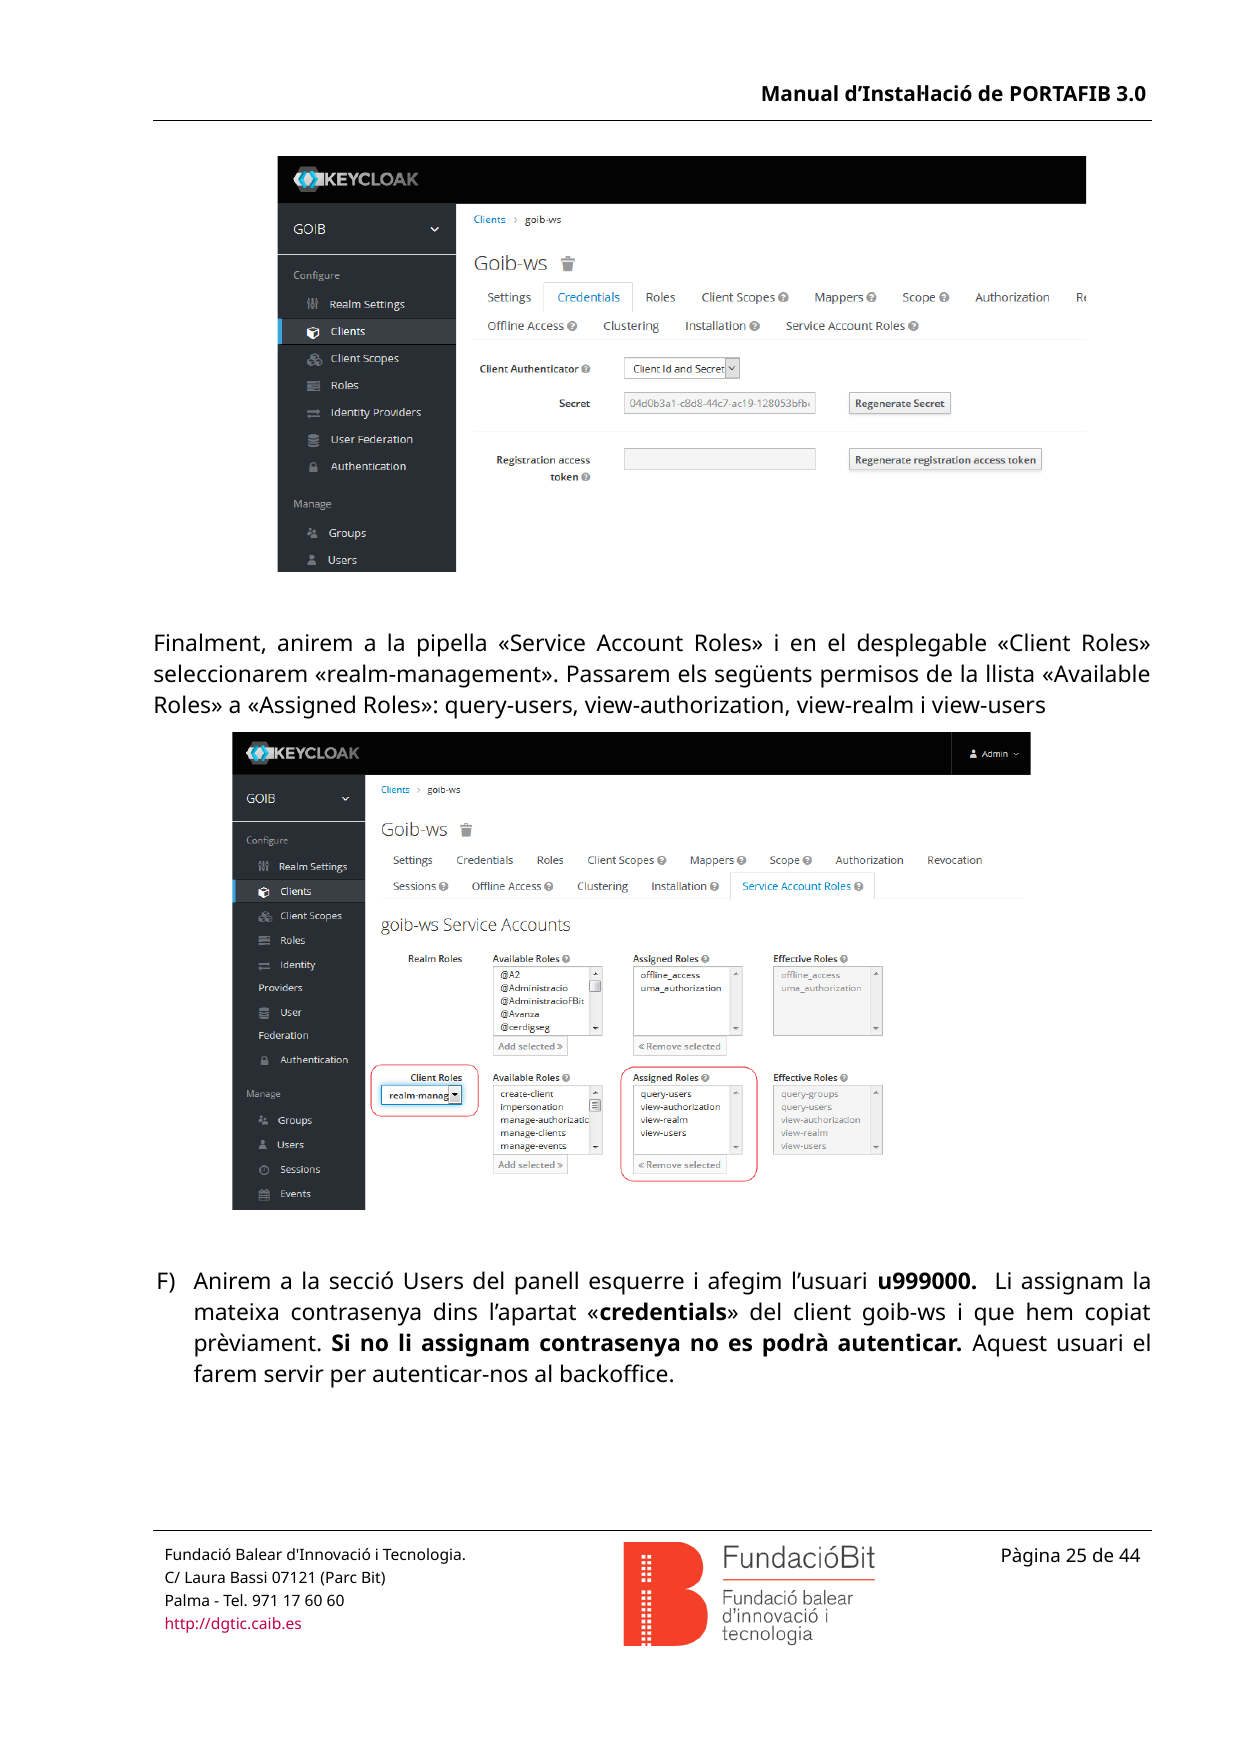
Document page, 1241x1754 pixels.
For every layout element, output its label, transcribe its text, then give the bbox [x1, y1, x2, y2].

list Finalment, anirem a la pipella «Service Account Roles» i en el desplegable «Client Roles» seleccionarem «realm-management». Passarem els següents permisos de la llista «Available Roles» a «Assigned Roles»: query-users, view-authorization, view-realm i view-users [153, 627, 1152, 721]
picture [277, 156, 1087, 572]
picture [623, 1542, 875, 1646]
list Anirem a la secció Users del panell esquerre i afegim l’usuari u999000. Li assignam la mateixa contrasenya dins l’apartat «credentials» del client goib-ws i que hem copiat prèviament. Si no li assignam contrasenya no es podrà autenticar. Aquest usuari el farem servir per autenticar-nos al backoffice. [156, 1265, 1152, 1390]
picture [232, 732, 1031, 1210]
